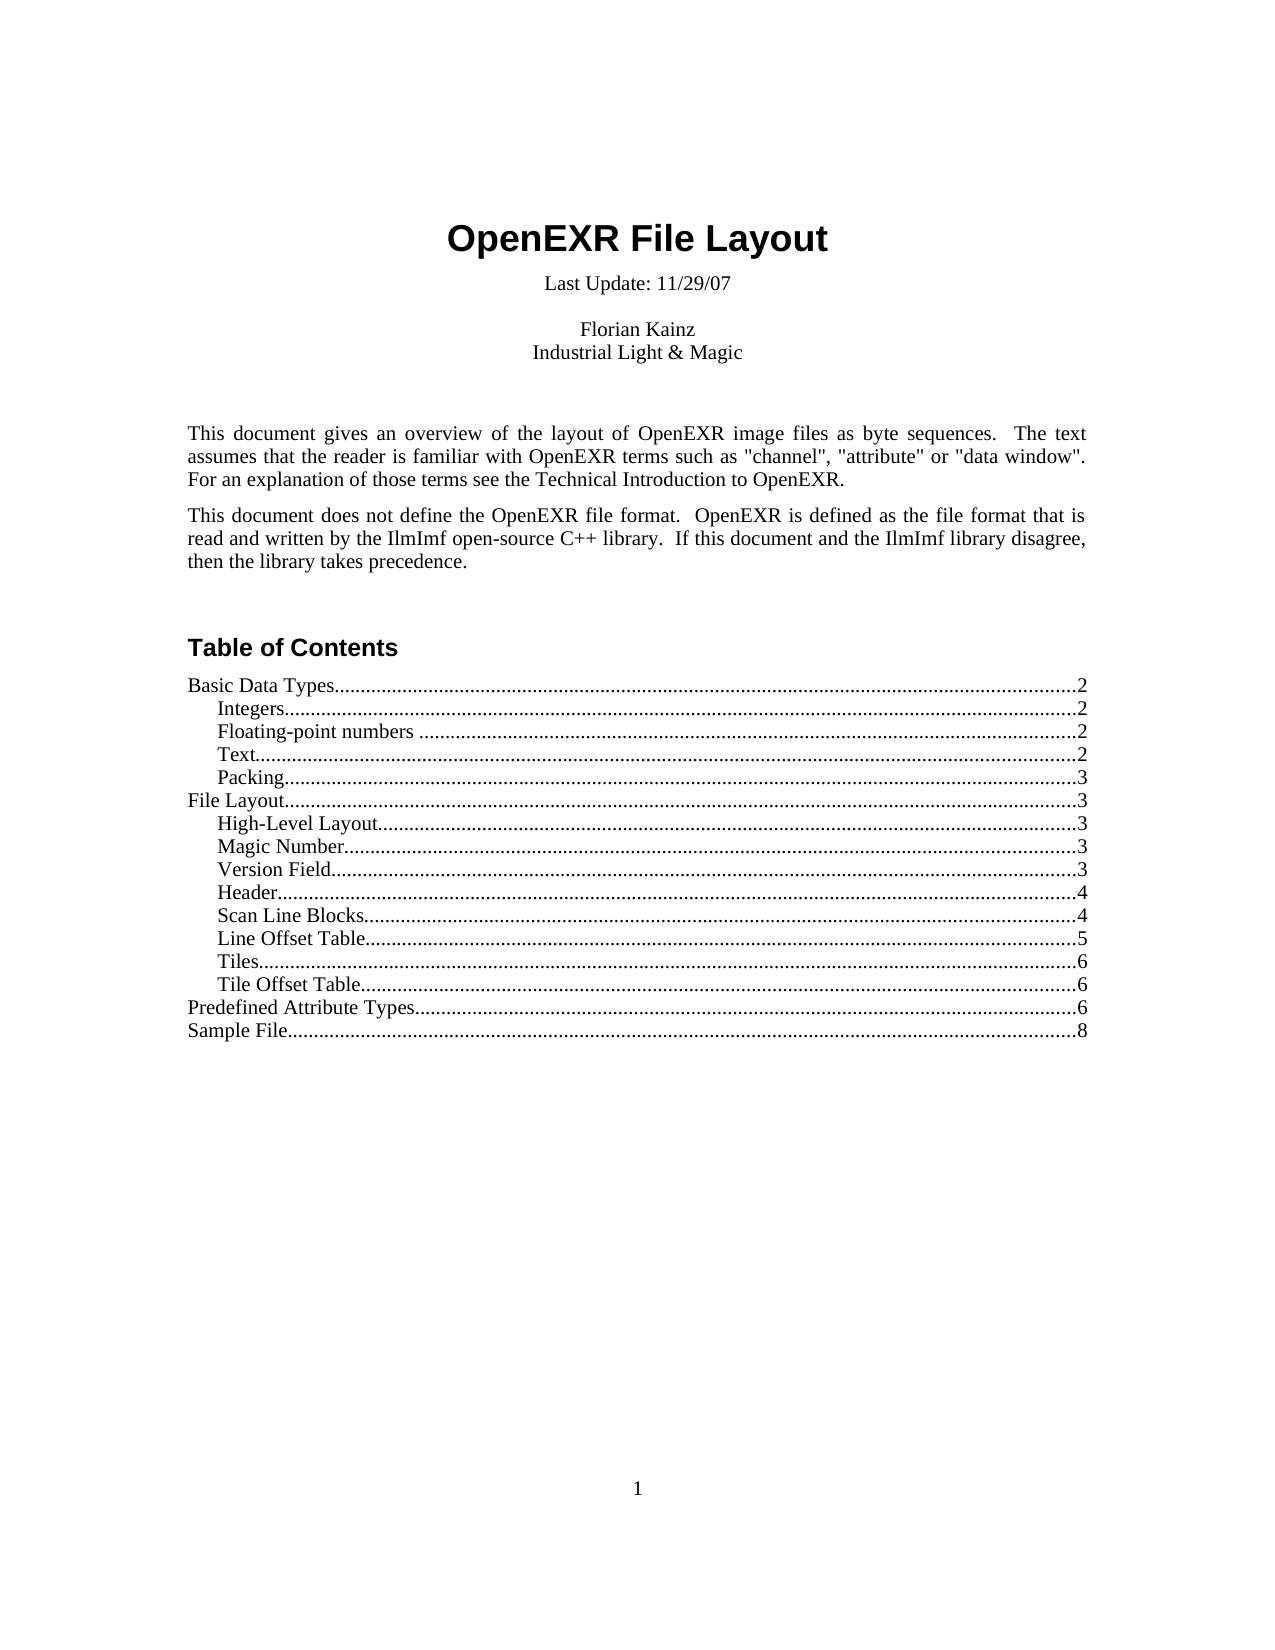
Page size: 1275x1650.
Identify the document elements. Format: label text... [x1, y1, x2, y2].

text Line Offset Table 5 [217, 927, 1087, 950]
text This document does not define the OpenEXR file format. OpenEXR is defined as the file format that is read and written by the IlmImf open-source C++ library. If this document and the IlmImf library disagree, then the library takes precedence. [187, 504, 1087, 573]
text Tiles 6 [217, 950, 1087, 973]
text Packing 3 [217, 766, 1087, 789]
text Predefined Attribute Types 6 [187, 996, 1087, 1019]
text Text 2 [217, 743, 1087, 766]
text High-Level Layout 3 [217, 812, 1087, 835]
text This document gives an overview of the layout of OpenEXR image files as byte sequences. The text assumes that the reader is familiar with OpenEXR terms such as "channel", "attribute" or "data window". For an explanation of those terms see the Technical Introduction to OpenEXR. [187, 422, 1087, 491]
text Last Update: 11/29/07 [187, 271, 1087, 294]
text File Layout 3 [187, 789, 1087, 812]
text Version Field 3 [217, 858, 1087, 881]
text Industrial Light & Magic [187, 341, 1087, 363]
text Magic Number 3 [217, 835, 1087, 858]
text Sample File 8 [187, 1019, 1087, 1042]
text Tile Offset Table 6 [217, 973, 1087, 996]
title OpenEXR File Layout [187, 217, 1087, 259]
text Basic Data Types 2 [187, 674, 1087, 697]
subtitle Table of Contents [187, 633, 1087, 661]
text Floating-point numbers 2 [217, 720, 1087, 743]
text Florian Kainz [187, 317, 1087, 341]
text Integers 2 [217, 697, 1087, 720]
text Scan Line Blocks 4 [217, 904, 1087, 927]
text Header 4 [217, 881, 1087, 904]
